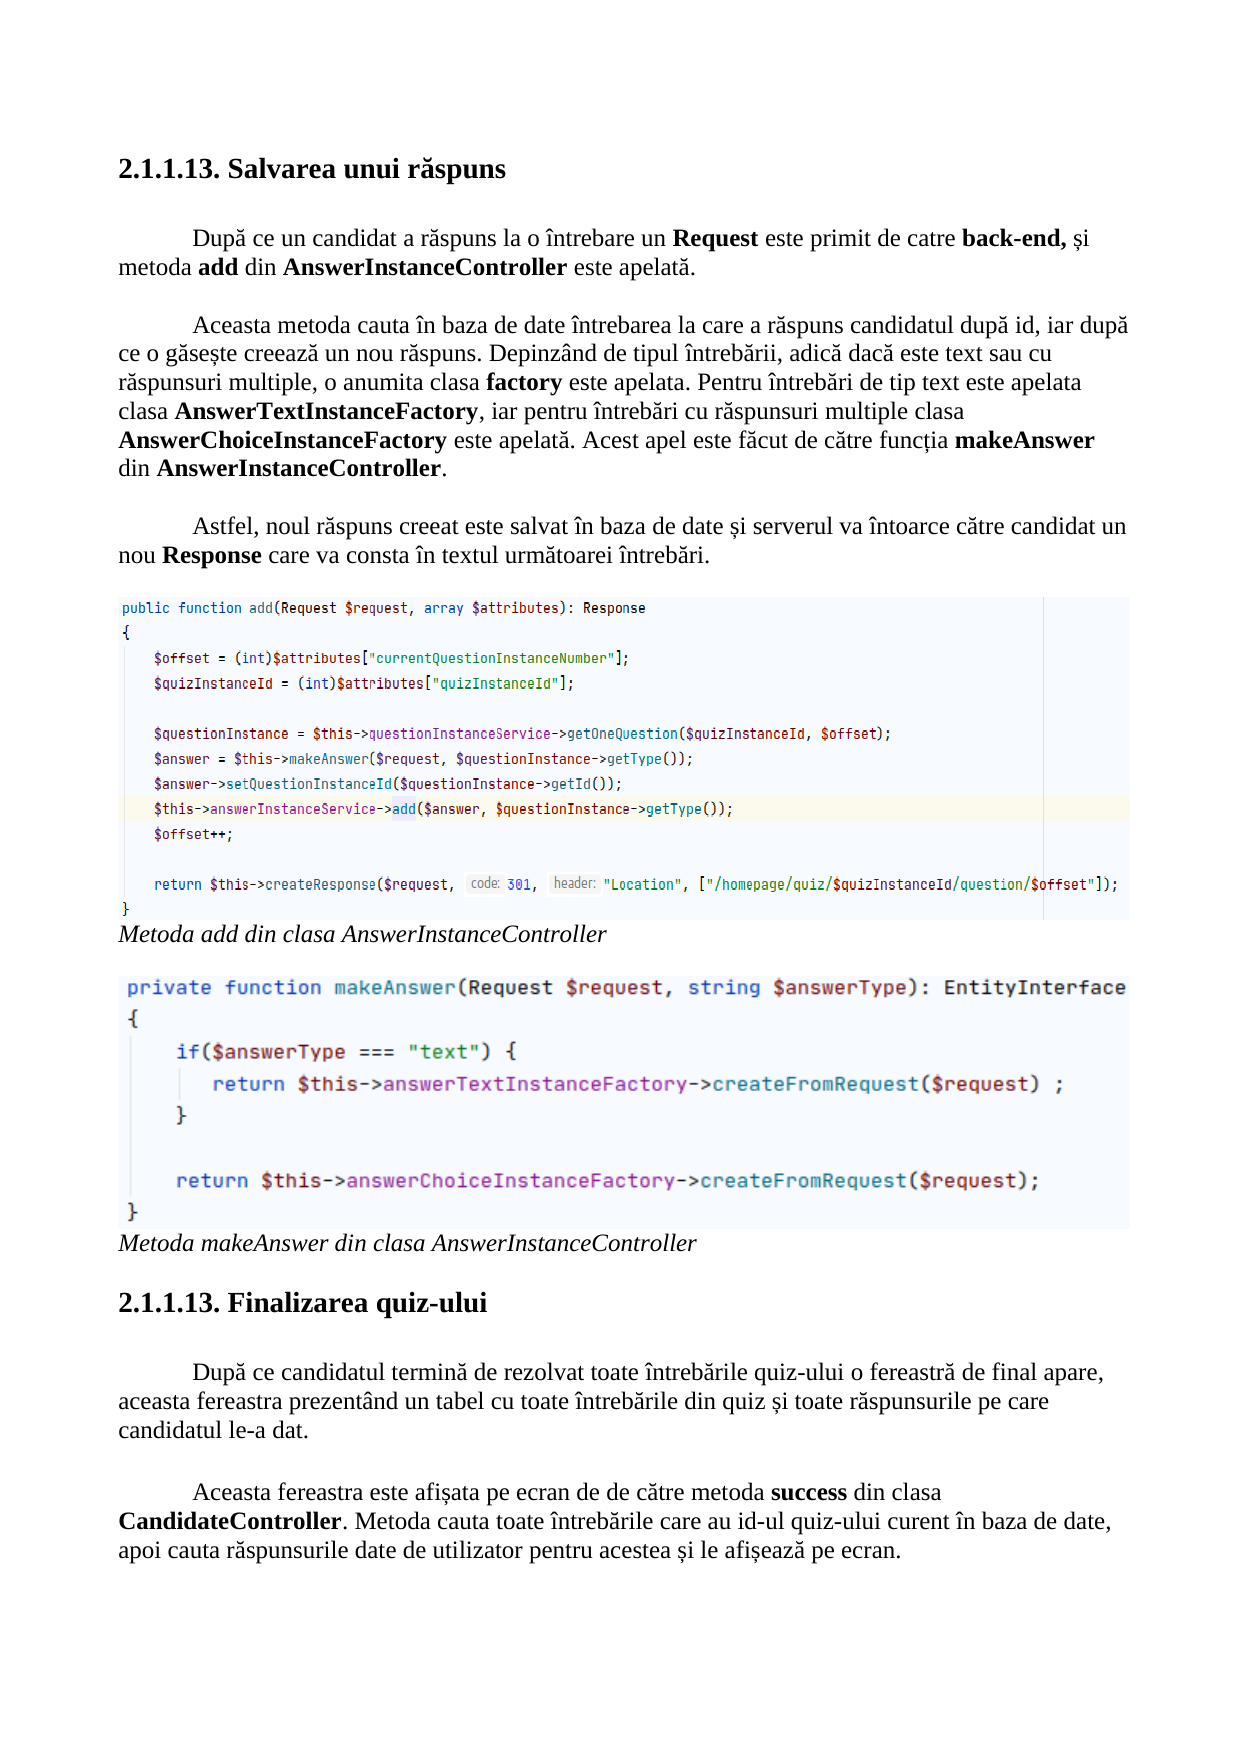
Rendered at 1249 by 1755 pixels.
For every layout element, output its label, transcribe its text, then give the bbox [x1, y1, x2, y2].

text 2.1.1.13. Finalizarea quiz-ului [118, 1286, 1130, 1319]
text După ce candidatul termină de rezolvat toate întrebările quiz-ului o fereastră de final apare, aceasta fereastra prezentând un tabel cu toate întrebările din quiz și toate răspunsurile pe care candidatul le-a dat. [118, 1353, 1130, 1444]
text 2.1.1.13. Salvarea unui răspuns [118, 152, 1130, 185]
text După ce un candidat a răspuns la o întrebare un Request este primit de catre back-end, și metoda add din AnswerInstanceController este apelată. [118, 219, 1130, 281]
picture [118, 976, 1130, 1229]
text Aceasta fereastra este afișata pe ecran de de către metoda success din clasa CandidateController. Metoda cauta toate întrebările care au id-ul quiz-ului curent în baza de date, apoi cauta răspunsurile date de utilizator pentru acestea și le afișează pe ecran. [118, 1477, 1130, 1563]
picture [118, 597, 1130, 920]
text Metoda makeAnswer din clasa AnswerInstanceController [118, 1229, 1130, 1257]
text Metoda add din clasa AnswerInstanceController [118, 920, 1130, 948]
text Aceasta metoda cauta în baza de date întrebarea la care a răspuns candidatul după id, iar după ce o găsește creează un nou răspuns. Depinzând de tipul întrebării, adică dacă este text sau cu răspunsuri multiple, o anumita clasa factory este apelata. Pentru întrebări de tip text este apelata clasa AnswerTextInstanceFactory, iar pentru întrebări cu răspunsuri multiple clasa AnswerChoiceInstanceFactory este apelată. Acest apel este făcut de către funcția makeAnswer din AnswerInstanceController. [118, 310, 1130, 482]
text Astfel, noul răspuns creeat este salvat în baza de date și serverul va întoarce către candidat un nou Response care va consta în textul următoarei întrebări. [118, 511, 1130, 568]
